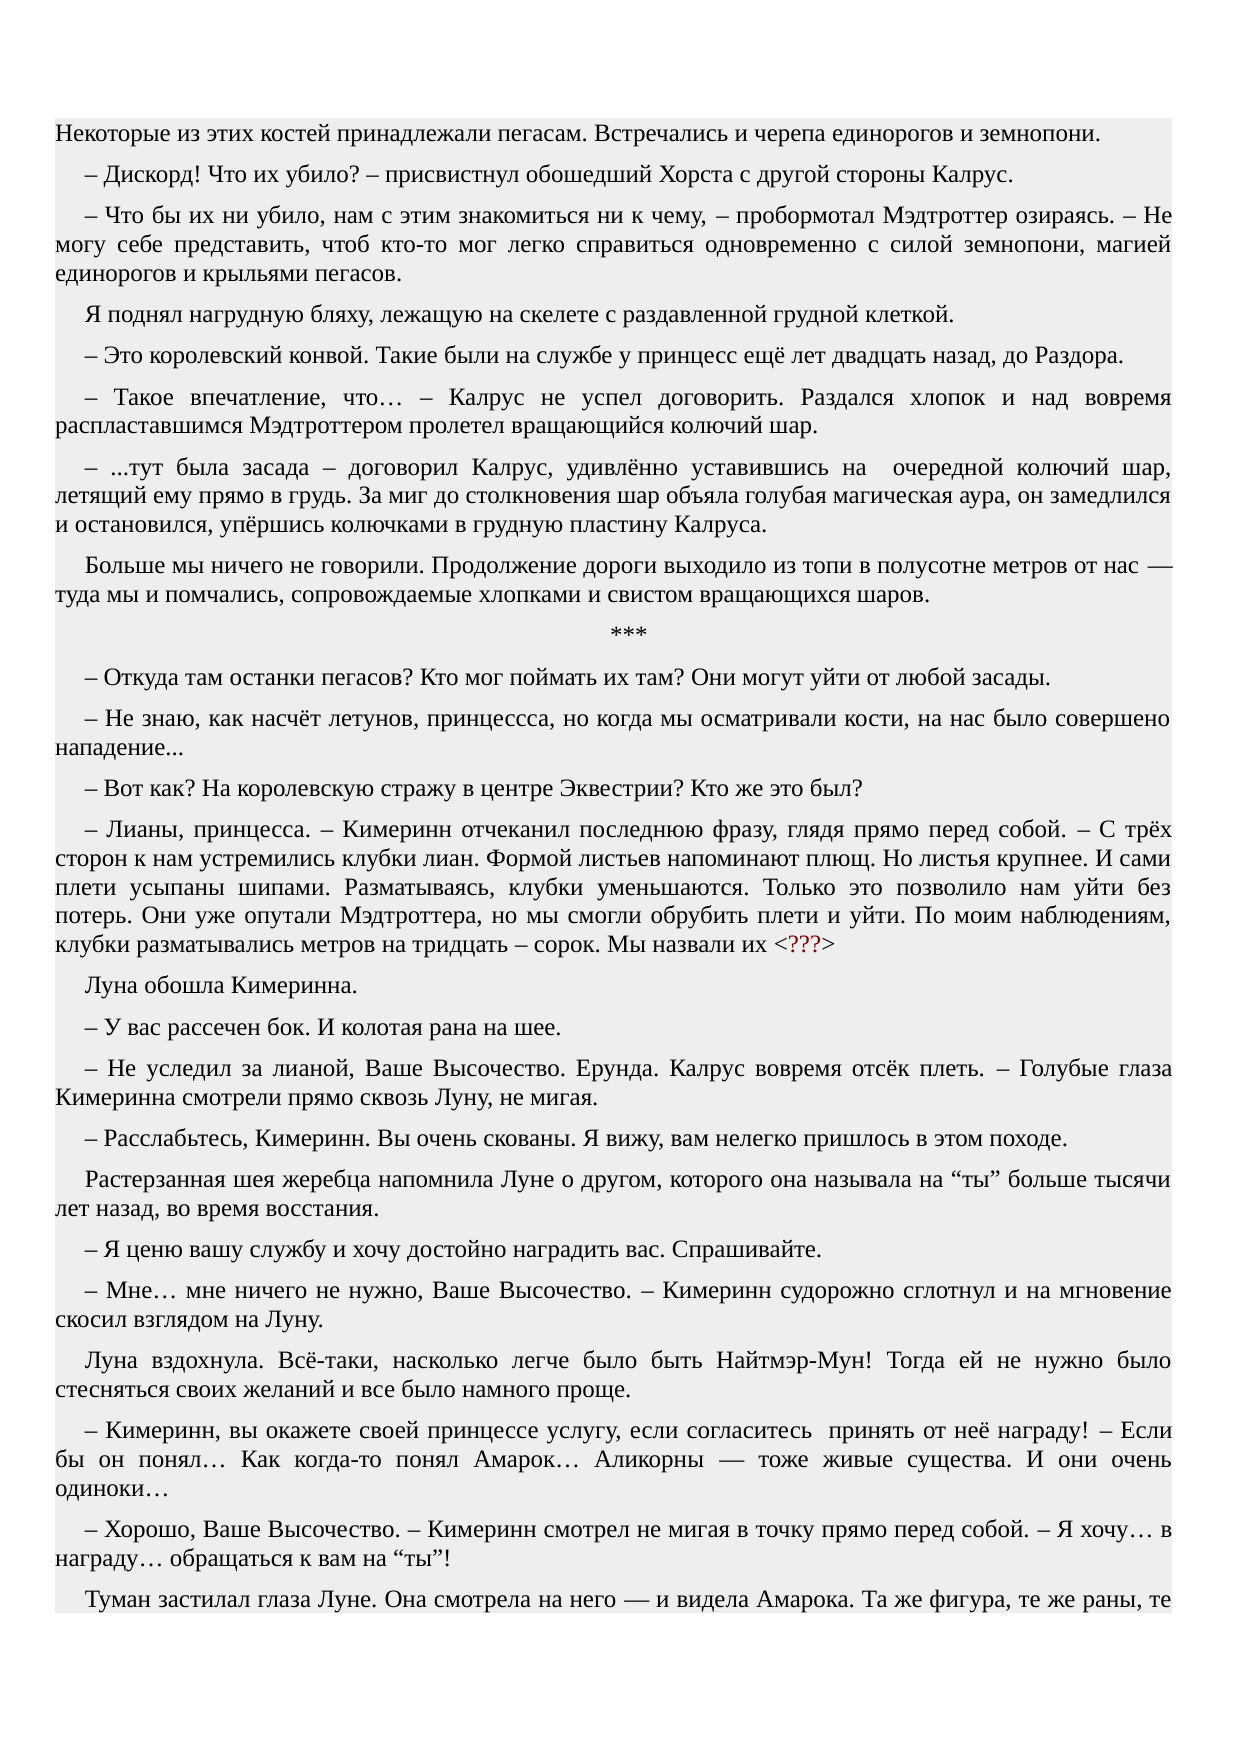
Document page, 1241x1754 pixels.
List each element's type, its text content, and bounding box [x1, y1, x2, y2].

text – Дискорд! Что их убило? – присвистнул обошедший Хорста с другой стороны Калрус. [55, 159, 1172, 188]
text – Кимеринн, вы окажете своей принцессе услугу, если согласитесь принять от неё награду! – Если бы он понял… Как когда-то понял Амарок… Аликорны — тоже живые существа. И они очень одиноки… [55, 1416, 1172, 1502]
text *** [55, 621, 1172, 649]
text – Лианы, принцесса. – Кимеринн отчеканил последнюю фразу, глядя прямо перед собой. – С трёх сторон к нам устремились клубки лиан. Формой листьев напоминают плющ. Но листья крупнее. И сами плети усыпаны шипами. Разматываясь, клубки уменьшаются. Только это позволило нам уйти без потерь. Они уже опутали Мэдтроттера, но мы смогли обрубить плети и уйти. По моим наблюдениям, клубки разматывались метров на тридцать – сорок. Мы назвали их <???> [55, 814, 1172, 958]
text Туман застилал глаза Луне. Она смотрела на него — и видела Амарока. Та же фигура, те же раны, те [55, 1584, 1172, 1613]
text – Я ценю вашу службу и хочу достойно наградить вас. Спрашивайте. [55, 1234, 1172, 1263]
text – Откуда там останки пегасов? Кто мог поймать их там? Они могут уйти от любой засады. [55, 662, 1172, 691]
text – Это королевский конвой. Такие были на службе у принцесс ещё лет двадцать назад, до Раздора. [55, 341, 1172, 369]
text – Не знаю, как насчёт летунов, принцессса, но когда мы осматривали кости, на нас было совершено нападение... [55, 703, 1172, 761]
text – Хорошо, Ваше Высочество. – Кимеринн смотрел не мигая в точку прямо перед собой. – Я хочу… в награду… обращаться к вам на “ты”! [55, 1514, 1172, 1572]
text Растерзанная шея жеребца напомнила Луне о другом, которого она называла на “ты” больше тысячи лет назад, во время восстания. [55, 1164, 1172, 1222]
text Я поднял нагрудную бляху, лежащую на скелете с раздавленной грудной клеткой. [55, 299, 1172, 328]
text – Расслабьтесь, Кимеринн. Вы очень скованы. Я вижу, вам нелегко пришлось в этом походе. [55, 1123, 1172, 1152]
text – Вот как? На королевскую стражу в центре Эквестрии? Кто же это был? [55, 773, 1172, 802]
text Луна обошла Кимеринна. [55, 971, 1172, 999]
text – ...тут была засада – договорил Калрус, удивлённо уставившись на очередной колючий шар, летящий ему прямо в грудь. За миг до столкновения шар объяла голубая магическая аура, он замедлился и остановился, упёршись колючками в грудную пластину Калруса. [55, 452, 1172, 538]
text Луна вздохнула. Всё-таки, насколько легче было быть Найтмэр-Мун! Тогда ей не нужно было стесняться своих желаний и все было намного проще. [55, 1346, 1172, 1403]
text – Что бы их ни убило, нам с этим знакомиться ни к чему, – пробормотал Мэдтроттер озираясь. – Не могу себе представить, чтоб кто-то мог легко справиться одновременно с силой земнопони, магией единорогов и крыльями пегасов. [55, 201, 1172, 287]
text – Не уследил за лианой, Ваше Высочество. Ерунда. Калрус вовремя отсёк плеть. – Голубые глаза Кимеринна смотрели прямо сквозь Луну, не мигая. [55, 1053, 1172, 1111]
text Больше мы ничего не говорили. Продолжение дороги выходило из топи в полусотне метров от нас — туда мы и помчались, сопровождаемые хлопками и свистом вращающихся шаров. [55, 551, 1172, 608]
text – Мне… мне ничего не нужно, Ваше Высочество. – Кимеринн судорожно сглотнул и на мгновение скосил взглядом на Луну. [55, 1276, 1172, 1333]
text – Такое впечатление, что… – Калрус не успел договорить. Раздался хлопок и над вовремя распластавшимся Мэдтроттером пролетел вращающийся колючий шар. [55, 382, 1172, 439]
text Некоторые из этих костей принадлежали пегасам. Встречались и черепа единорогов и земнопони. [55, 118, 1172, 147]
text – У вас рассечен бок. И колотая рана на шее. [55, 1012, 1172, 1041]
